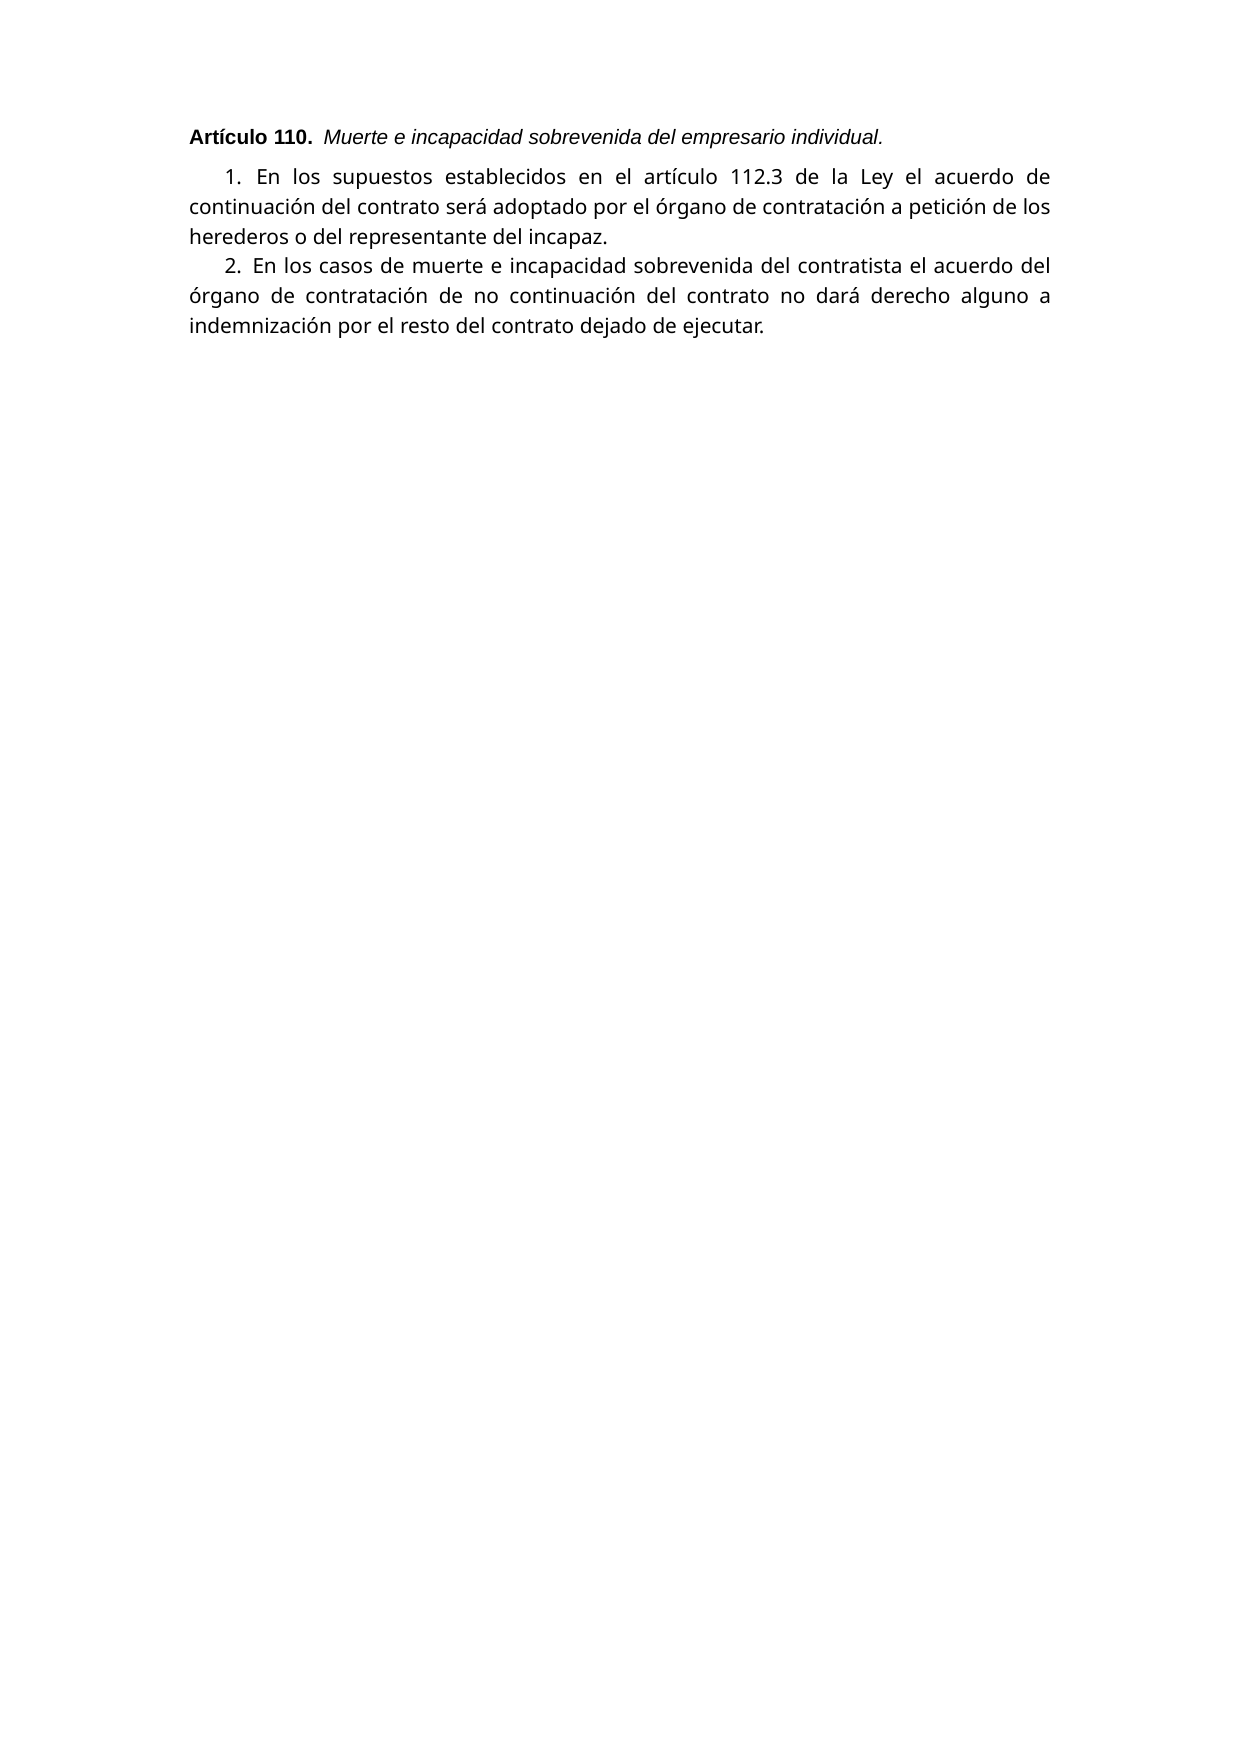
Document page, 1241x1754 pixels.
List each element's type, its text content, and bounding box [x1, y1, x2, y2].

list En los casos de muerte e incapacidad sobrevenida del contratista el acuerdo del órgano de contratación de no continuación del contrato no dará derecho alguno a indemnización por el resto del contrato dejado de ejecutar. [189, 252, 1051, 340]
text Artículo 110. Muerte e incapacidad sobrevenida del empresario individual. [189, 125, 1184, 149]
list En los supuestos establecidos en el artículo 112.3 de la Ley el acuerdo de continuación del contrato será adoptado por el órgano de contratación a petición de los herederos o del representante del incapaz. [189, 162, 1051, 250]
